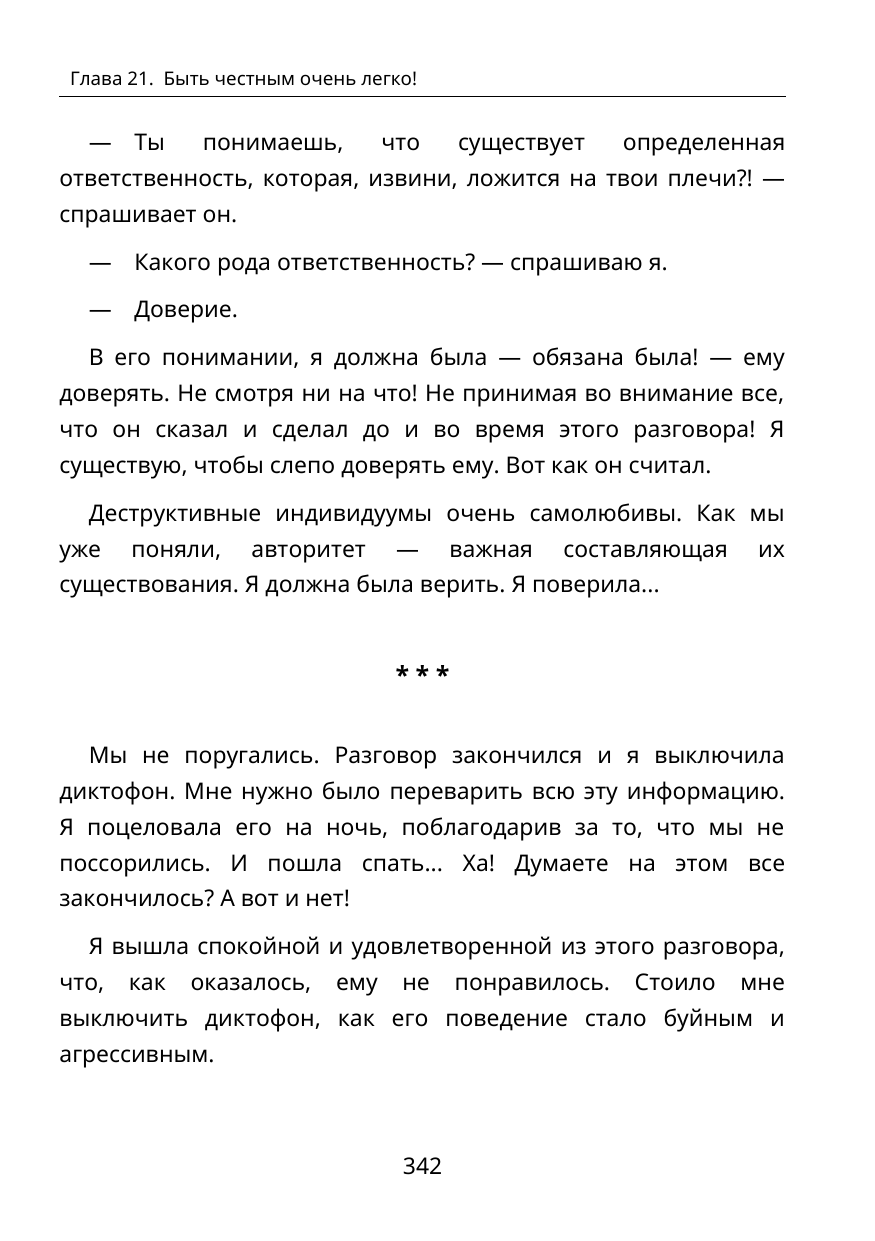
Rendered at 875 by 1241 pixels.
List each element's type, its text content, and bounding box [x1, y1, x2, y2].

text В его понимании, я должна была — обязана была! — ему доверять. Не смотря ни на что! Не принимая во внимание все, что он сказал и сделал до и во время этого разговора! Я существую, чтобы слепо доверять ему. Вот как он считал. [59, 341, 786, 480]
text Мы не поругались. Разговор закончился и я выключила диктофон. Мне нужно было переварить всю эту информацию. Я поцеловала его на ночь, поблагодарив за то, что мы не поссорились. И пошла спать... Ха! Думаете на этом все закончилось? А вот и нет! [59, 739, 786, 914]
text Я вышла спокойной и удовлетворенной из этого разговора, что, как оказалось, ему не понравилось. Стоило мне выключить диктофон, как его поведение стало буйным и агрессивным. [59, 930, 786, 1069]
list Ты понимаешь, что существует определенная ответственность, которая, извини, ложится на твои плечи?! — спрашивает он. [59, 126, 786, 229]
subtitle * * * [59, 658, 786, 692]
list Доверие. [59, 293, 786, 324]
text Деструктивные индивидуумы очень самолюбивы. Как мы уже поняли, авторитет — важная составляющая их существования. Я должна была верить. Я поверила... [59, 497, 786, 600]
list Какого рода ответственность? — спрашиваю я. [59, 246, 786, 277]
